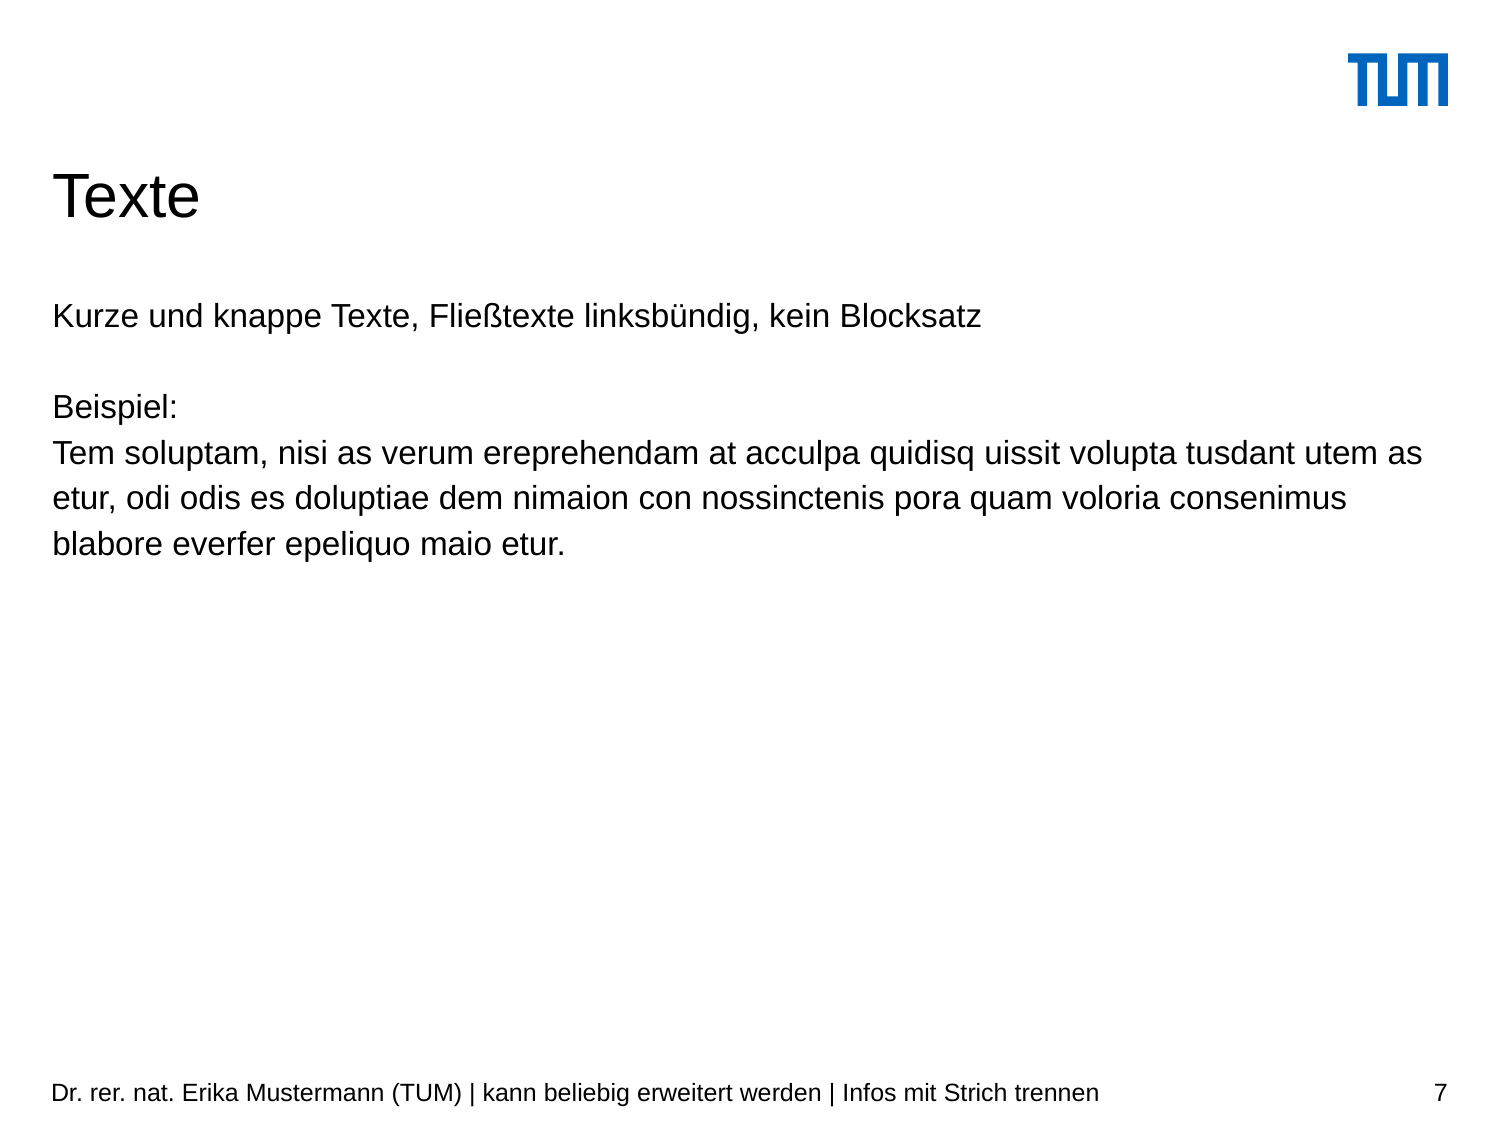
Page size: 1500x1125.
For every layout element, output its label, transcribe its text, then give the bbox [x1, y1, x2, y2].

title Texte [52, 163, 1449, 231]
list Kurze und knappe Texte, Fließtexte linksbündig, kein Blocksatz Beispiel: Tem soluptam, nisi as verum ereprehendam at acculpa quidisq uissit volupta tusdant utem as etur, odi odis es doluptiae dem nimaion con nossinctenis pora quam voloria consenimus blabore everfer epeliquo maio etur. [52, 289, 1449, 1060]
